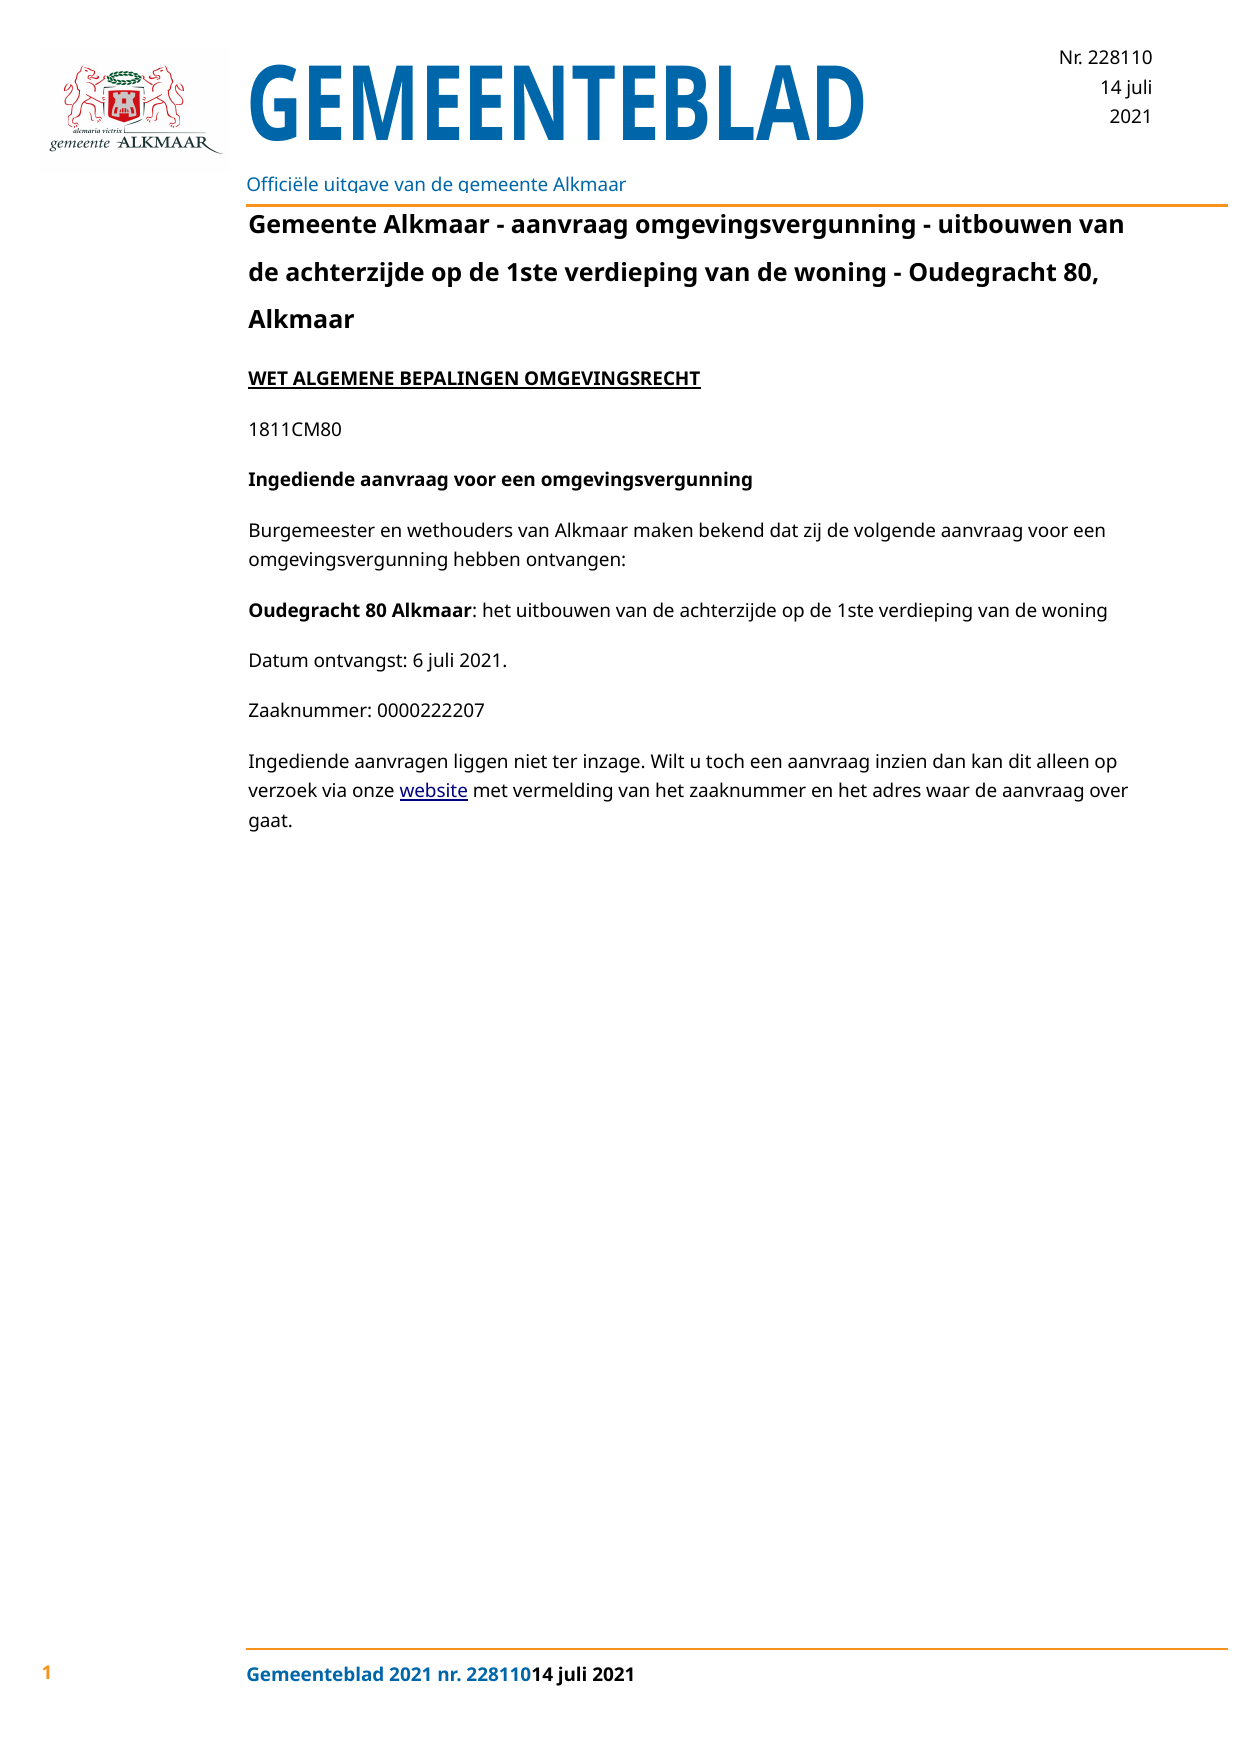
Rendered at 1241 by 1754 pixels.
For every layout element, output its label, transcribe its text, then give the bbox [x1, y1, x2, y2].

text Datum ontvangst: 6 juli 2021. [248, 647, 1152, 673]
text Burgemeester en wethouders van Alkmaar maken bekend dat zij de volgende aanvraag voor een omgevingsvergunning hebben ontvangen: [248, 517, 1152, 572]
text Zaaknummer: 0000222207 [248, 698, 1152, 723]
text 1811CM80 [248, 416, 1152, 442]
text WET ALGEMENE BEPALINGEN OMGEVINGSRECHT [248, 366, 1152, 391]
text Oudegracht 80 Alkmaar: het uitbouwen van de achterzijde op de 1ste verdieping van de woning [248, 597, 1152, 622]
picture [41, 47, 231, 172]
text Gemeente Alkmaar - aanvraag omgevingsvergunning - uitbouwen van de achterzijde op de 1ste verdieping van de woning - Oudegracht 80, Alkmaar [248, 207, 1152, 336]
text Ingediende aanvragen liggen niet ter inzage. Wilt u toch een aanvraag inzien dan kan dit alleen op verzoek via onze website met vermelding van het zaaknummer en het adres waar de aanvraag over gaat. [248, 748, 1152, 833]
text Ingediende aanvraag voor een omgevingsvergunning [248, 466, 1152, 492]
